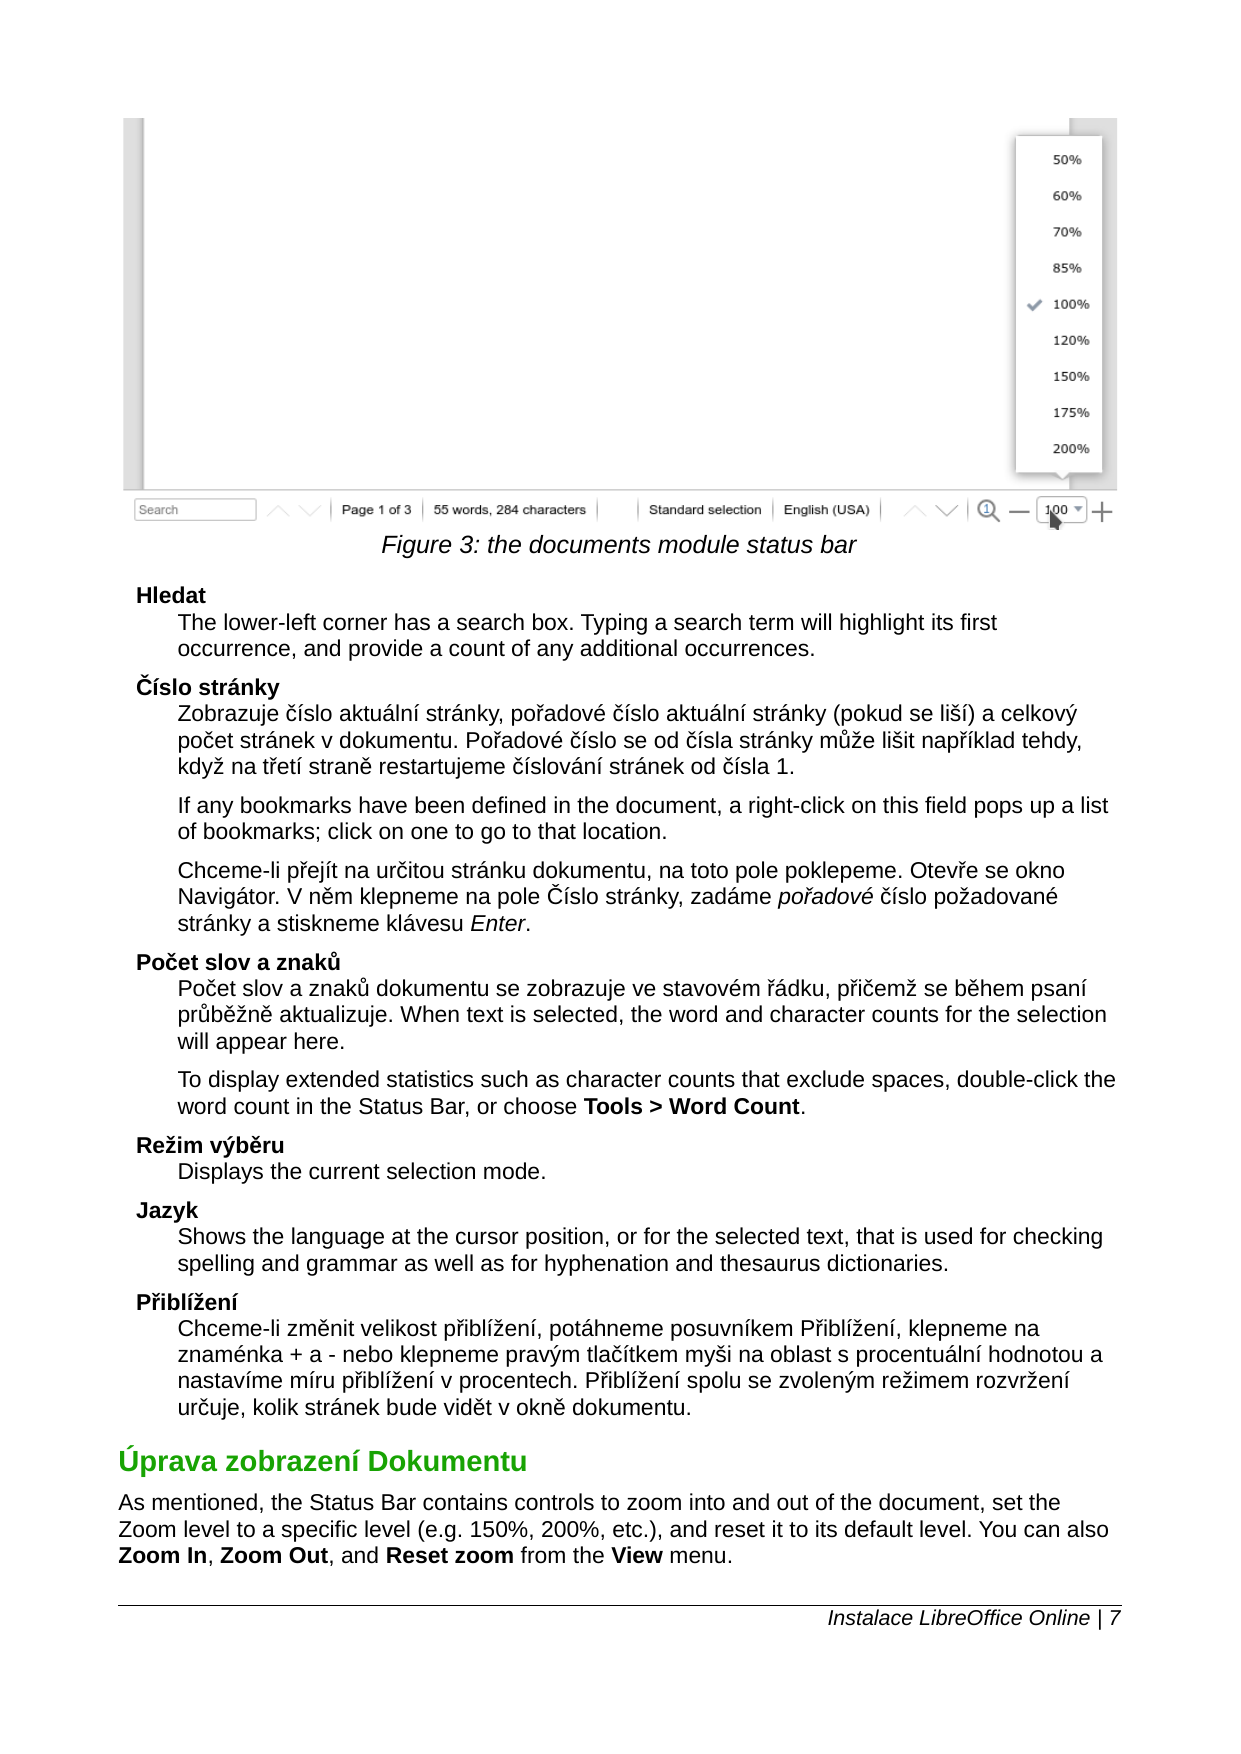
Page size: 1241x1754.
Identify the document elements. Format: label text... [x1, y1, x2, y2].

text If any bookmarks have been defined in the document, a right-click on this field pops up a list of bookmarks; click on one to go to that location. [177, 792, 1122, 844]
text Hledat [136, 582, 1122, 609]
text Figure 3: the documents module status bar [118, 530, 1122, 559]
text Displays the current selection mode. [177, 1158, 1122, 1184]
text Režim výběru [136, 1132, 1122, 1158]
text Číslo stránky [136, 674, 1122, 700]
text To display extended statistics such as character counts that exclude spaces, double-click the word count in the Status Bar, or choose Tools > Word Count. [177, 1066, 1122, 1119]
text Chceme-li přejít na určitou stránku dokumentu, na toto pole poklepeme. Otevře se okno Navigátor. V něm klepneme na pole Číslo stránky, zadáme pořadové číslo požadované stránky a stiskneme klávesu Enter. [177, 857, 1122, 936]
subtitle Úprava zobrazení Dokumentu [118, 1444, 1122, 1477]
text Počet slov a znaků dokumentu se zobrazuje ve stavovém řádku, přičemž se během psaní průběžně aktualizuje. When text is selected, the word and character counts for the selection will appear here. [177, 975, 1122, 1054]
text As mentioned, the Status Bar contains controls to zoom into and out of the document, set the Zoom level to a specific level (e.g. 150%, 200%, etc.), and reset it to its default level. You can also Zoom In, Zoom Out, and Reset zoom from the View menu. [118, 1489, 1122, 1568]
text Přiblížení [136, 1288, 1122, 1315]
text Chceme-li změnit velikost přiblížení, potáhneme posuvníkem Přiblížení, klepneme na znaménka + a - nebo klepneme pravým tlačítkem myši na oblast s procentuální hodnotou a nastavíme míru přiblížení v procentech. Přiblížení spolu se zvoleným režimem rozvržení určuje, kolik stránek bude vidět v okně dokumentu. [177, 1315, 1122, 1420]
text Zobrazuje číslo aktuální stránky, pořadové číslo aktuální stránky (pokud se liší) a celkový počet stránek v dokumentu. Pořadové číslo se od čísla stránky může lišit například tehdy, když na třetí straně restartujeme číslování stránek od čísla 1. [177, 700, 1122, 779]
text Shows the language at the cursor position, or for the selected text, that is used for checking spelling and grammar as well as for hyphenation and thesaurus dictionaries. [177, 1223, 1122, 1276]
picture [123, 118, 1118, 530]
text Počet slov a znaků [136, 948, 1122, 975]
text The lower-left corner has a search box. Typing a search term will highlight its first occurrence, and provide a count of any additional occurrences. [177, 609, 1122, 661]
text Jazyk [136, 1197, 1122, 1223]
